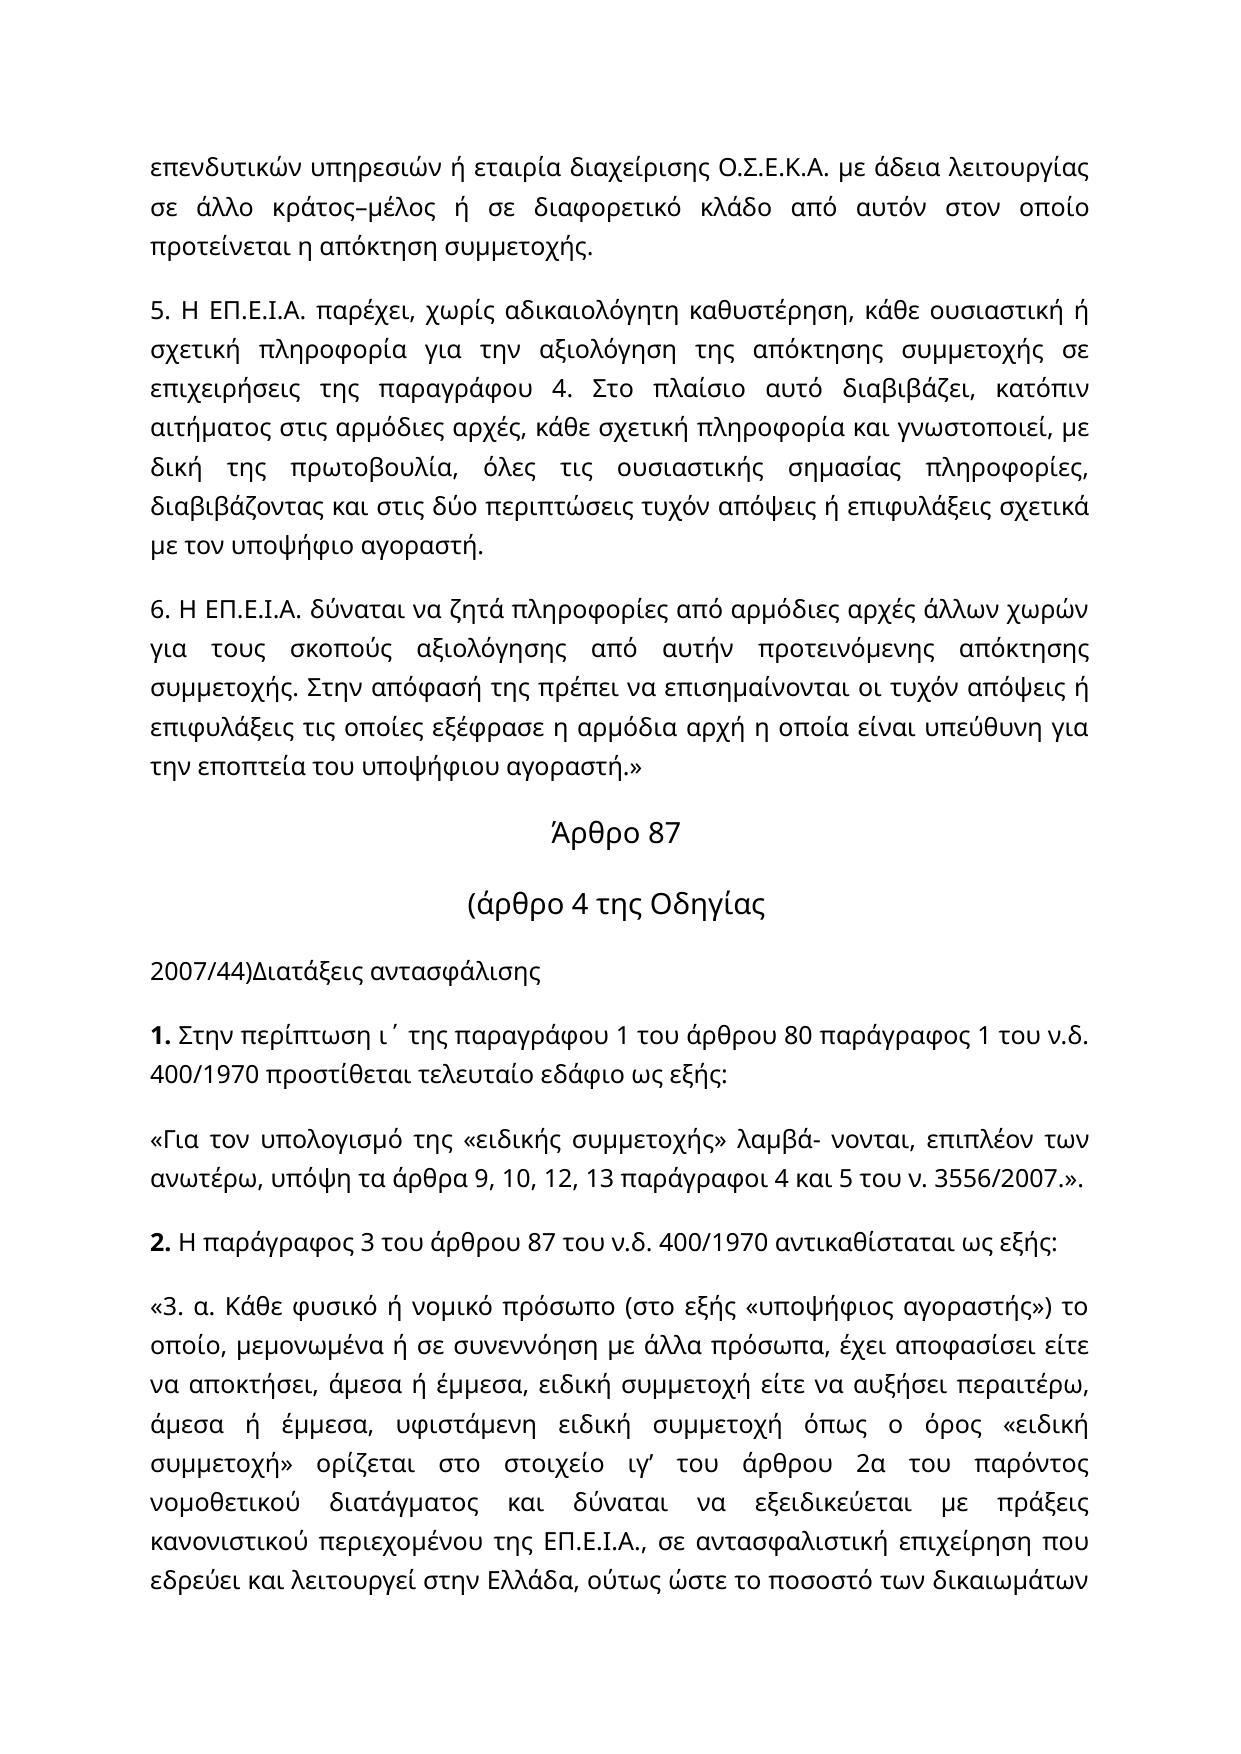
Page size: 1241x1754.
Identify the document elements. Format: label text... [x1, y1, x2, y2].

text επενδυτικών υπηρεσιών ή εταιρία διαχείρισης Ο.Σ.Ε.Κ.Α. με άδεια λειτουργίας σε άλλο κράτος–μέλος ή σε διαφορετικό κλάδο από αυτόν στον οποίο προτείνεται η απόκτηση συμμετοχής. [150, 150, 1090, 262]
text 2. Η παράγραφος 3 του άρθρου 87 του ν.δ. 400/1970 αντικαθίσταται ως εξής: [150, 1224, 1090, 1259]
subtitle (άρθρο 4 της Οδηγίας [150, 883, 1090, 923]
text 2007/44)Διατάξεις αντασφάλισης [150, 954, 1090, 988]
subtitle Άρθρο 87 [150, 812, 1090, 852]
text 5. Η ΕΠ.Ε.Ι.Α. παρέχει, χωρίς αδικαιολόγητη καθυστέρηση, κάθε ουσιαστική ή σχετική πληροφορία για την αξιολόγηση της απόκτησης συμμετοχής σε επιχειρήσεις της παραγράφου 4. Στο πλαίσιο αυτό διαβιβάζει, κατόπιν αιτήματος στις αρμόδιες αρχές, κάθε σχετική πληροφορία και γνωστοποιεί, με δική της πρωτοβουλία, όλες τις ουσιαστικής σημασίας πληροφορίες, διαβιβάζοντας και στις δύο περιπτώσεις τυχόν απόψεις ή επιφυλάξεις σχετικά με τον υποψήφιο αγοραστή. [150, 292, 1090, 562]
text 6. Η ΕΠ.Ε.Ι.Α. δύναται να ζητά πληροφορίες από αρμόδιες αρχές άλλων χωρών για τους σκοπούς αξιολόγησης από αυτήν προτεινόμενης απόκτησης συμμετοχής. Στην απόφασή της πρέπει να επισημαίνονται οι τυχόν απόψεις ή επιφυλάξεις τις οποίες εξέφρασε η αρμόδια αρχή η οποία είναι υπεύθυνη για την εποπτεία του υποψήφιου αγοραστή.» [150, 592, 1090, 782]
text «Για τον υπολογισμό της «ειδικής συμμετοχής» λαμβά- νονται, επιπλέον των ανωτέρω, υπόψη τα άρθρα 9, 10, 12, 13 παράγραφοι 4 και 5 του ν. 3556/2007.». [150, 1121, 1090, 1194]
text «3. α. Κάθε φυσικό ή νομικό πρόσωπο (στο εξής «υποψήφιος αγοραστής») το οποίο, μεμονωμένα ή σε συνεννόηση με άλλα πρόσωπα, έχει αποφασίσει είτε να αποκτήσει, άμεσα ή έμμεσα, ειδική συμμετοχή είτε να αυξήσει περαιτέρω, άμεσα ή έμμεσα, υφιστάμενη ειδική συμμετοχή όπως ο όρος «ειδική συμμετοχή» ορίζεται στο στοιχείο ιγ’ του άρθρου 2α του παρόντος νομοθετικού διατάγματος και δύναται να εξειδικεύεται με πράξεις κανονιστικού περιεχομένου της ΕΠ.Ε.Ι.Α., σε αντασφαλιστική επιχείρηση που εδρεύει και λειτουργεί στην Ελλάδα, ούτως ώστε το ποσοστό των δικαιωμάτων [150, 1289, 1090, 1597]
text 1. Στην περίπτωση ι΄ της παραγράφου 1 του άρθρου 80 παράγραφος 1 του ν.δ. 400/1970 προστίθεται τελευταίο εδάφιο ως εξής: [150, 1018, 1090, 1091]
